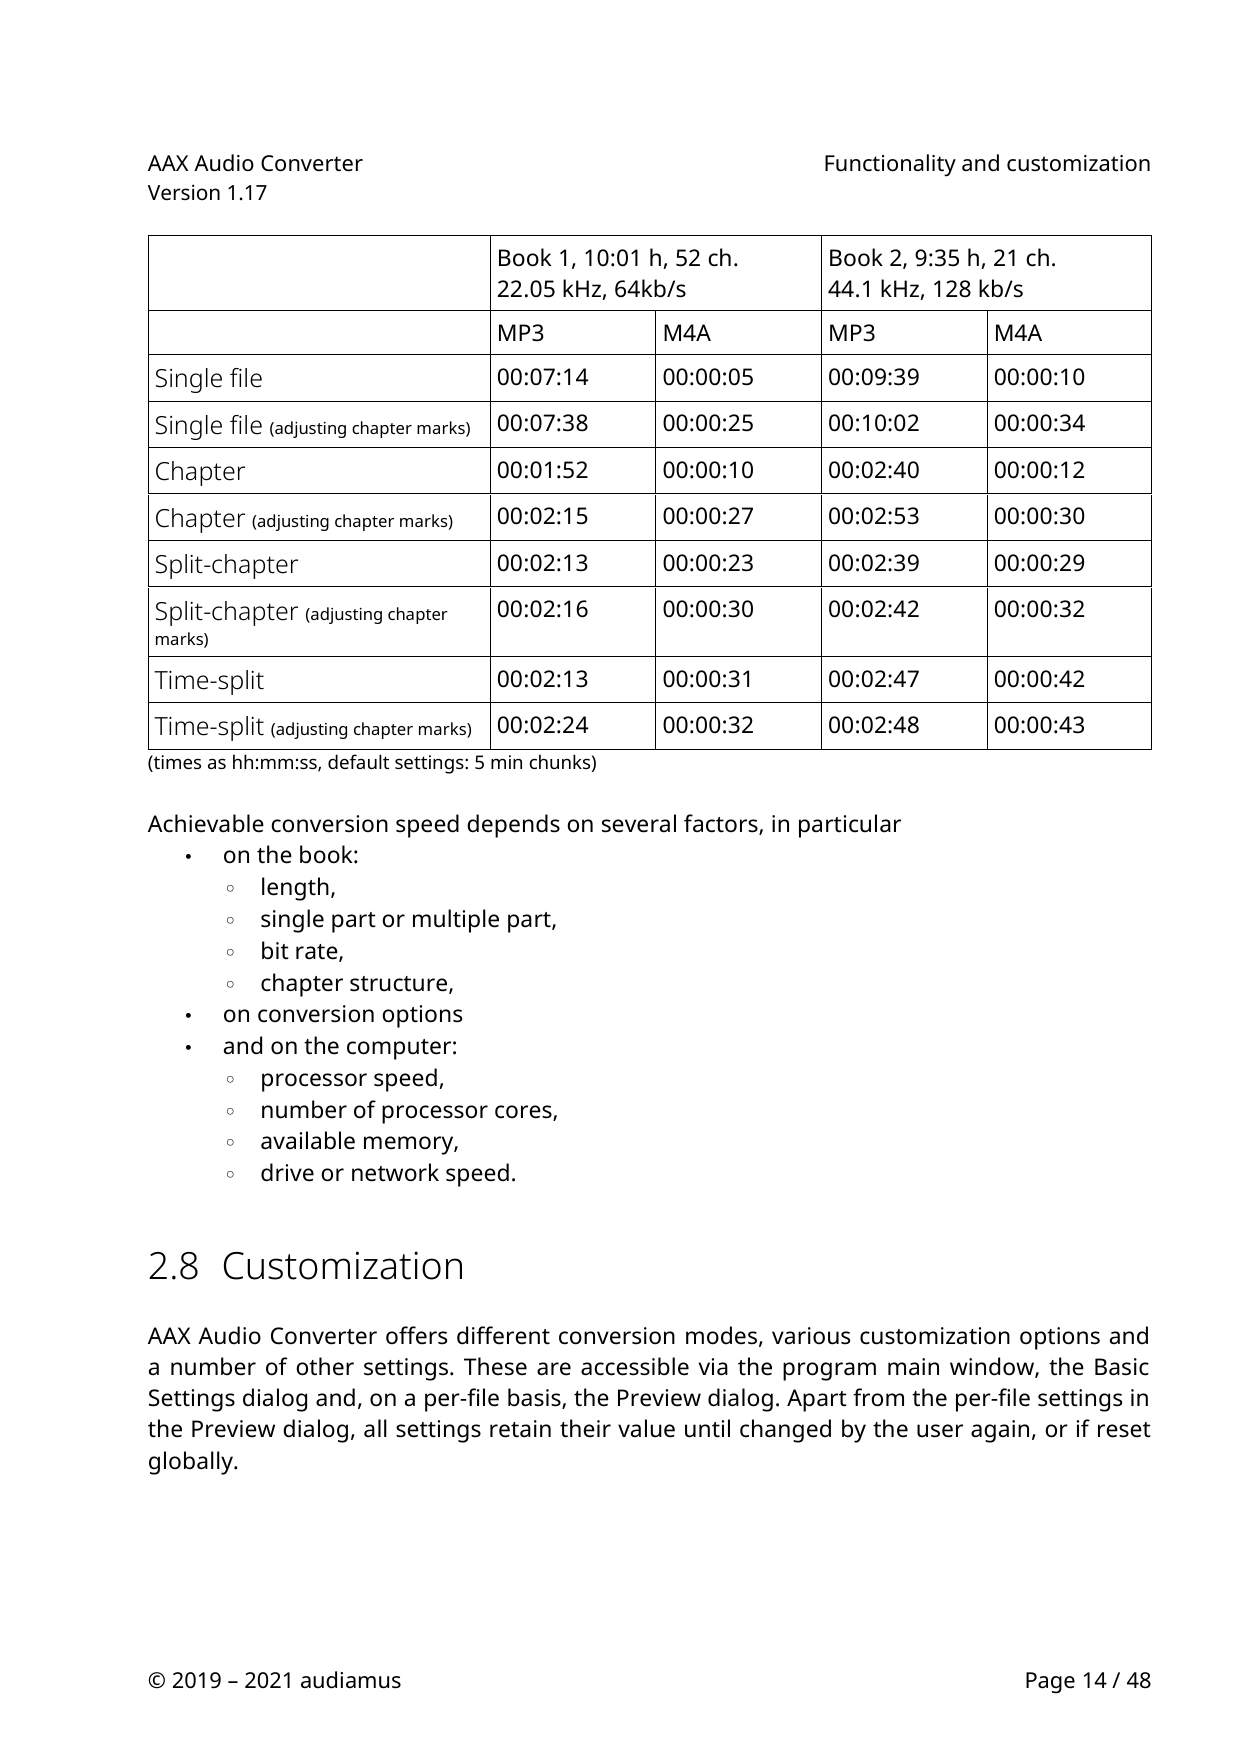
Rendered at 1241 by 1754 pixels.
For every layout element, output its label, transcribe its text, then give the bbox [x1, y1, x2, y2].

table_cell 00:00:23 [656, 541, 821, 586]
table_cell 00:00:43 [988, 703, 1151, 749]
table_cell Split-chapter [149, 541, 490, 586]
text (times as hh:mm:ss, default settings: 5 min chunks) [148, 750, 1152, 775]
table_cell Chapter [149, 448, 490, 493]
table_cell 00:02:13 [491, 541, 655, 586]
table_cell M4A [988, 311, 1151, 354]
table_cell Time-split [149, 657, 490, 702]
table_header Book 1, 10:01 h, 52 ch. 22.05 kHz, 64kb/s [491, 236, 821, 310]
table_cell 00:00:27 [656, 495, 821, 540]
list chapter structure, [223, 966, 1152, 998]
table_cell 00:02:24 [491, 703, 655, 749]
table_cell 00:09:39 [822, 355, 987, 401]
list bit rate, [223, 935, 1152, 966]
table_cell 00:02:53 [822, 495, 987, 540]
table_header Book 2, 9:35 h, 21 ch. 44.1 kHz, 128 kb/s [822, 236, 1151, 310]
text AAX Audio Converter offers different conversion modes, various customization options and a number of other settings. These are accessible via the program main window, the Basic Settings dialog and, on a per-file basis, the Preview dialog. Apart from the per-file settings in the Preview dialog, all settings retain their value until changed by the user again, or if reset globally. [148, 1319, 1152, 1476]
table_cell 00:00:12 [988, 448, 1151, 493]
table_cell 00:02:40 [822, 448, 987, 493]
list number of processor cores, [223, 1093, 1152, 1125]
table_cell 00:00:30 [988, 495, 1151, 540]
table_cell M4A [656, 311, 821, 354]
table_cell 00:10:02 [822, 402, 987, 447]
table_header [149, 236, 490, 310]
table_cell 00:00:30 [656, 588, 821, 656]
table_cell 00:02:42 [822, 588, 987, 656]
table_cell MP3 [822, 311, 987, 354]
table_cell 00:00:10 [988, 355, 1151, 401]
table_cell 00:02:47 [822, 657, 987, 702]
table_cell 00:00:32 [656, 703, 821, 749]
list and on the computer: [185, 1030, 1152, 1061]
list on conversion options [185, 998, 1152, 1029]
list length, [223, 871, 1152, 902]
table_cell 00:02:39 [822, 541, 987, 586]
table_cell [149, 311, 490, 354]
table_cell 00:07:38 [491, 402, 655, 447]
table_cell Chapter (adjusting chapter marks) [149, 495, 490, 540]
table_cell 00:02:13 [491, 657, 655, 702]
table_cell 00:02:48 [822, 703, 987, 749]
table_cell 00:00:31 [656, 657, 821, 702]
list on the book: [185, 839, 1152, 871]
table_cell 00:00:05 [656, 355, 821, 401]
table_cell Time-split (adjusting chapter marks) [149, 703, 490, 749]
list processor speed, [223, 1062, 1152, 1093]
table_cell MP3 [491, 311, 655, 354]
table_cell 00:00:25 [656, 402, 821, 447]
list single part or multiple part, [223, 903, 1152, 934]
table_cell 00:07:14 [491, 355, 655, 401]
subtitle Customization [148, 1239, 1152, 1290]
table_cell 00:00:10 [656, 448, 821, 493]
table_cell 00:02:15 [491, 495, 655, 540]
table_cell Single file (adjusting chapter marks) [149, 402, 490, 447]
list drive or network speed. [223, 1157, 1152, 1188]
text Achievable conversion speed depends on several factors, in particular [148, 808, 1152, 839]
table_cell 00:00:34 [988, 402, 1151, 447]
table_cell 00:02:16 [491, 588, 655, 656]
list available memory, [223, 1125, 1152, 1157]
table_cell 00:00:32 [988, 588, 1151, 656]
table_cell 00:00:42 [988, 657, 1151, 702]
table_cell Split-chapter (adjusting chapter marks) [149, 588, 490, 656]
table_cell 00:00:29 [988, 541, 1151, 586]
table_cell 00:01:52 [491, 448, 655, 493]
table_cell Single file [149, 355, 490, 401]
